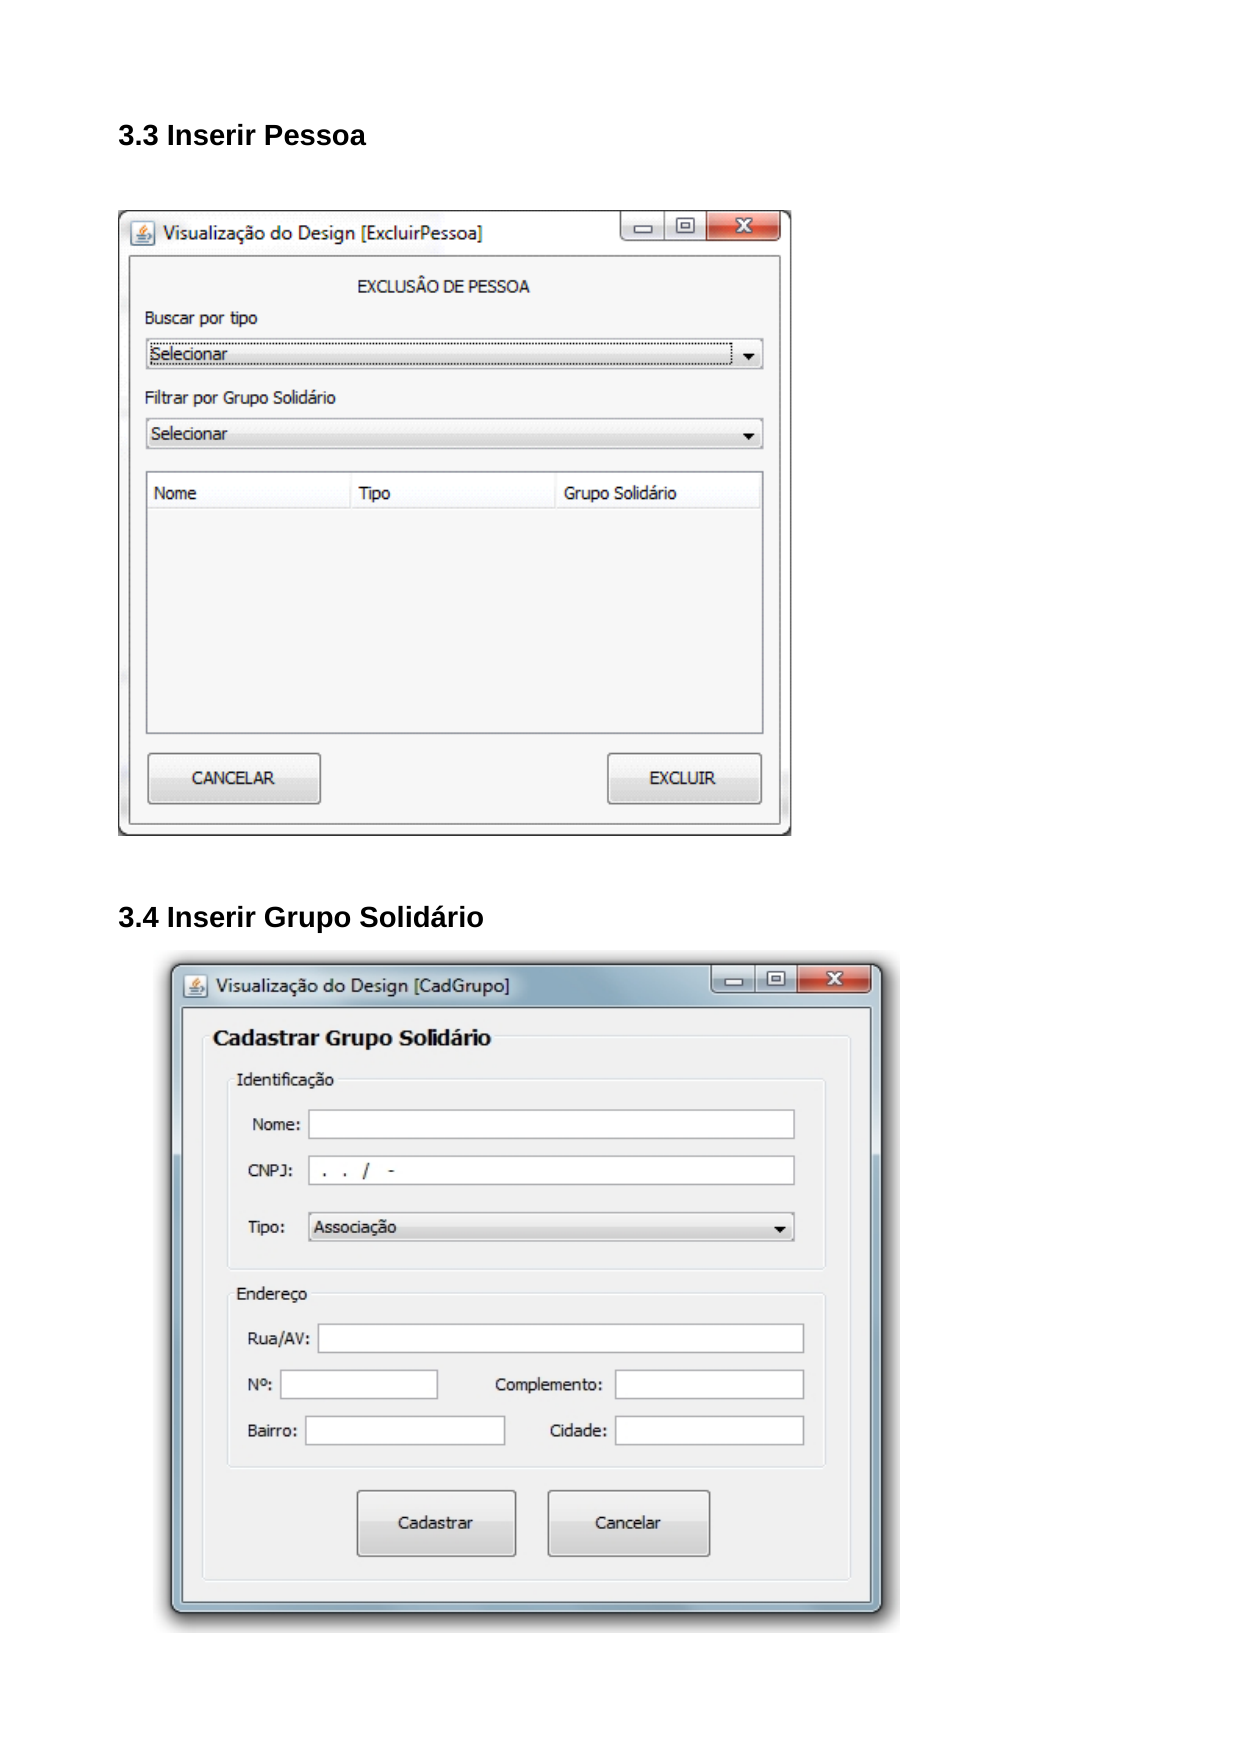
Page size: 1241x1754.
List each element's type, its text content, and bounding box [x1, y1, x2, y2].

text 3.4 Inserir Grupo Solidário [118, 900, 1122, 933]
text 3.3 Inserir Pessoa [118, 118, 1122, 152]
picture [152, 950, 900, 1633]
